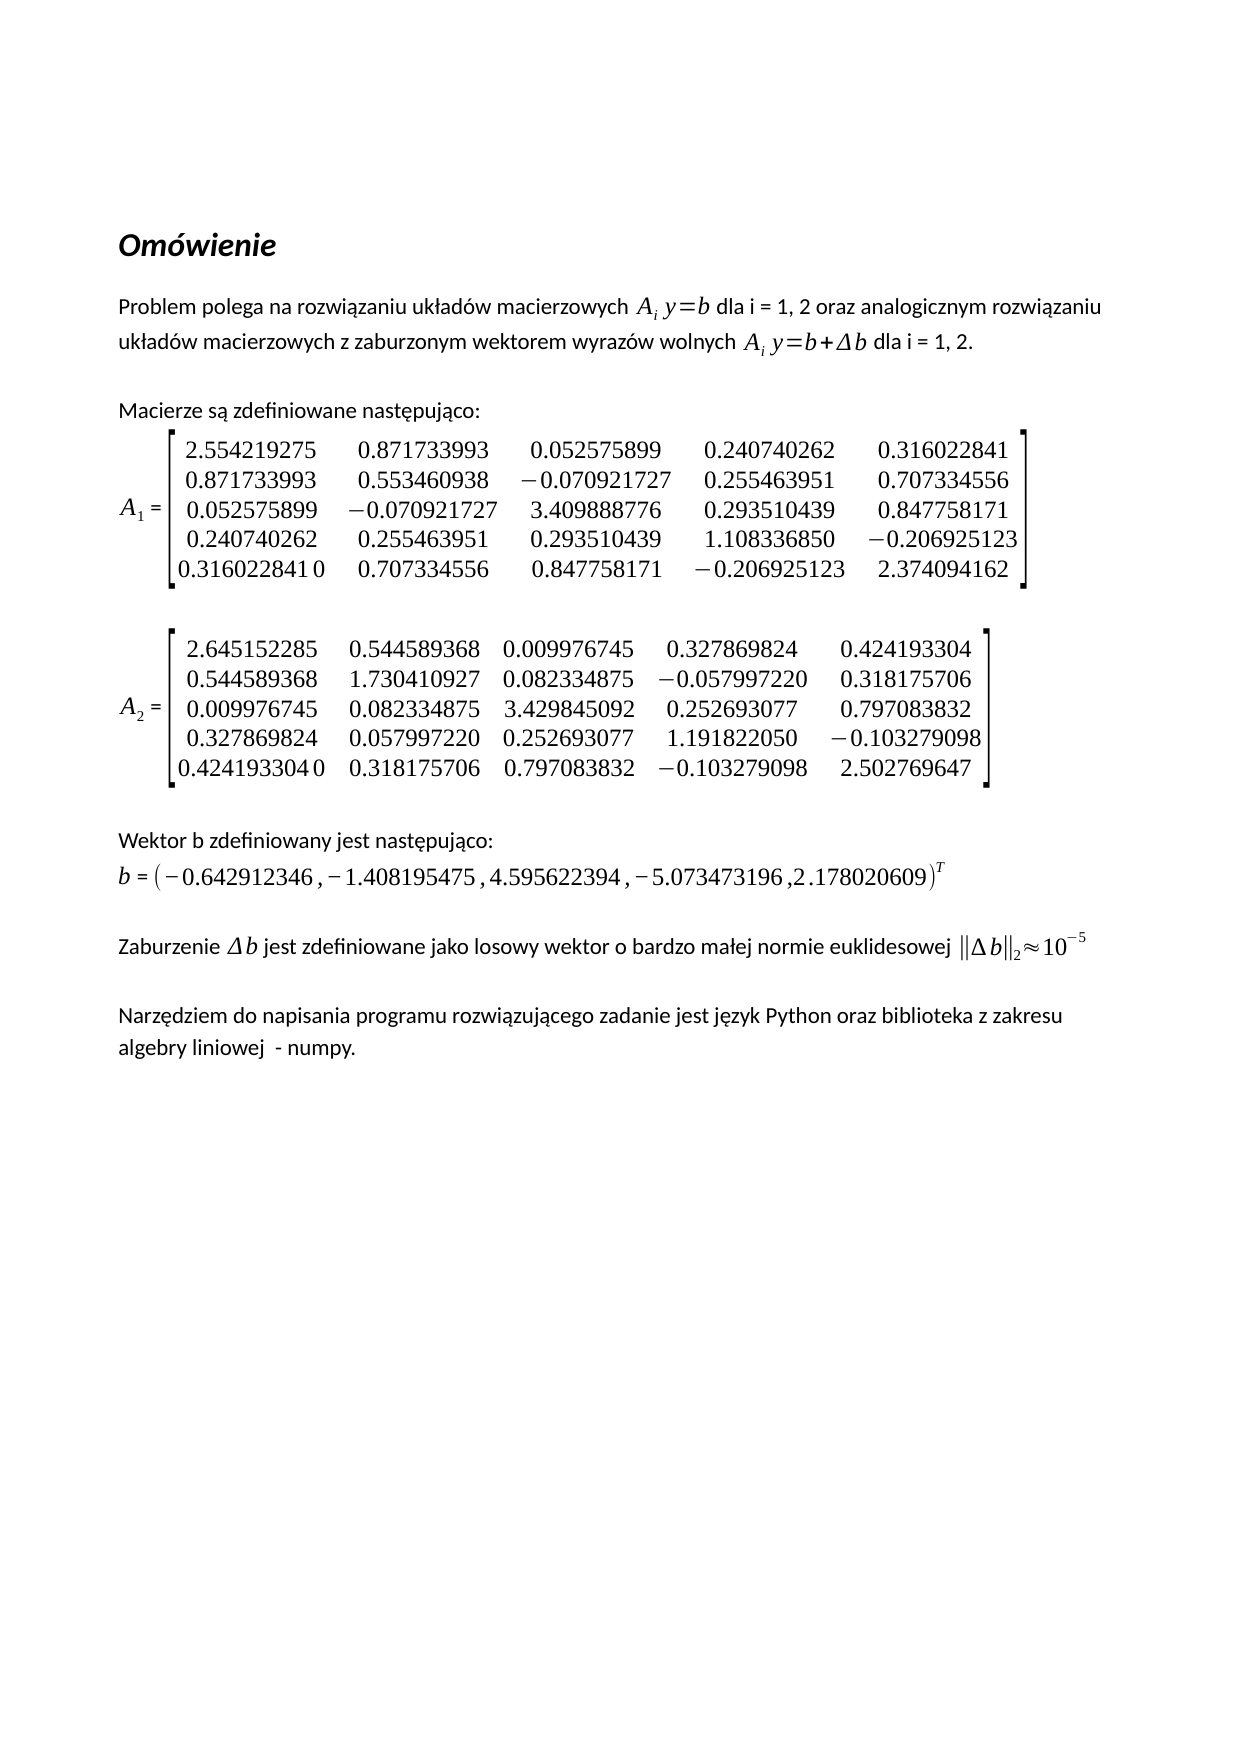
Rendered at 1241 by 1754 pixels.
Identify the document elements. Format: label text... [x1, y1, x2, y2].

text = [118, 428, 1122, 590]
text Narzędziem do napisania programu rozwiązującego zadanie jest język Python oraz biblioteka z zakresu algebry liniowej - numpy. [118, 1001, 1122, 1061]
text Zaburzenie jest zdefiniowane jako losowy wektor o bardzo małej normie euklidesowej [118, 929, 1122, 964]
text Wektor b zdefiniowany jest następująco: [118, 827, 1122, 854]
text = [118, 859, 1122, 892]
text Macierze są zdefiniowane następująco: [118, 396, 1122, 424]
text Problem polega na rozwiązaniu układów macierzowych dla i = 1, 2 oraz analogicznym rozwiązaniu układów macierzowych z zaburzonym wektorem wyrazów wolnych dla i = 1, 2. [118, 292, 1122, 359]
text = [118, 627, 1122, 789]
text Omówienie [118, 224, 1122, 265]
